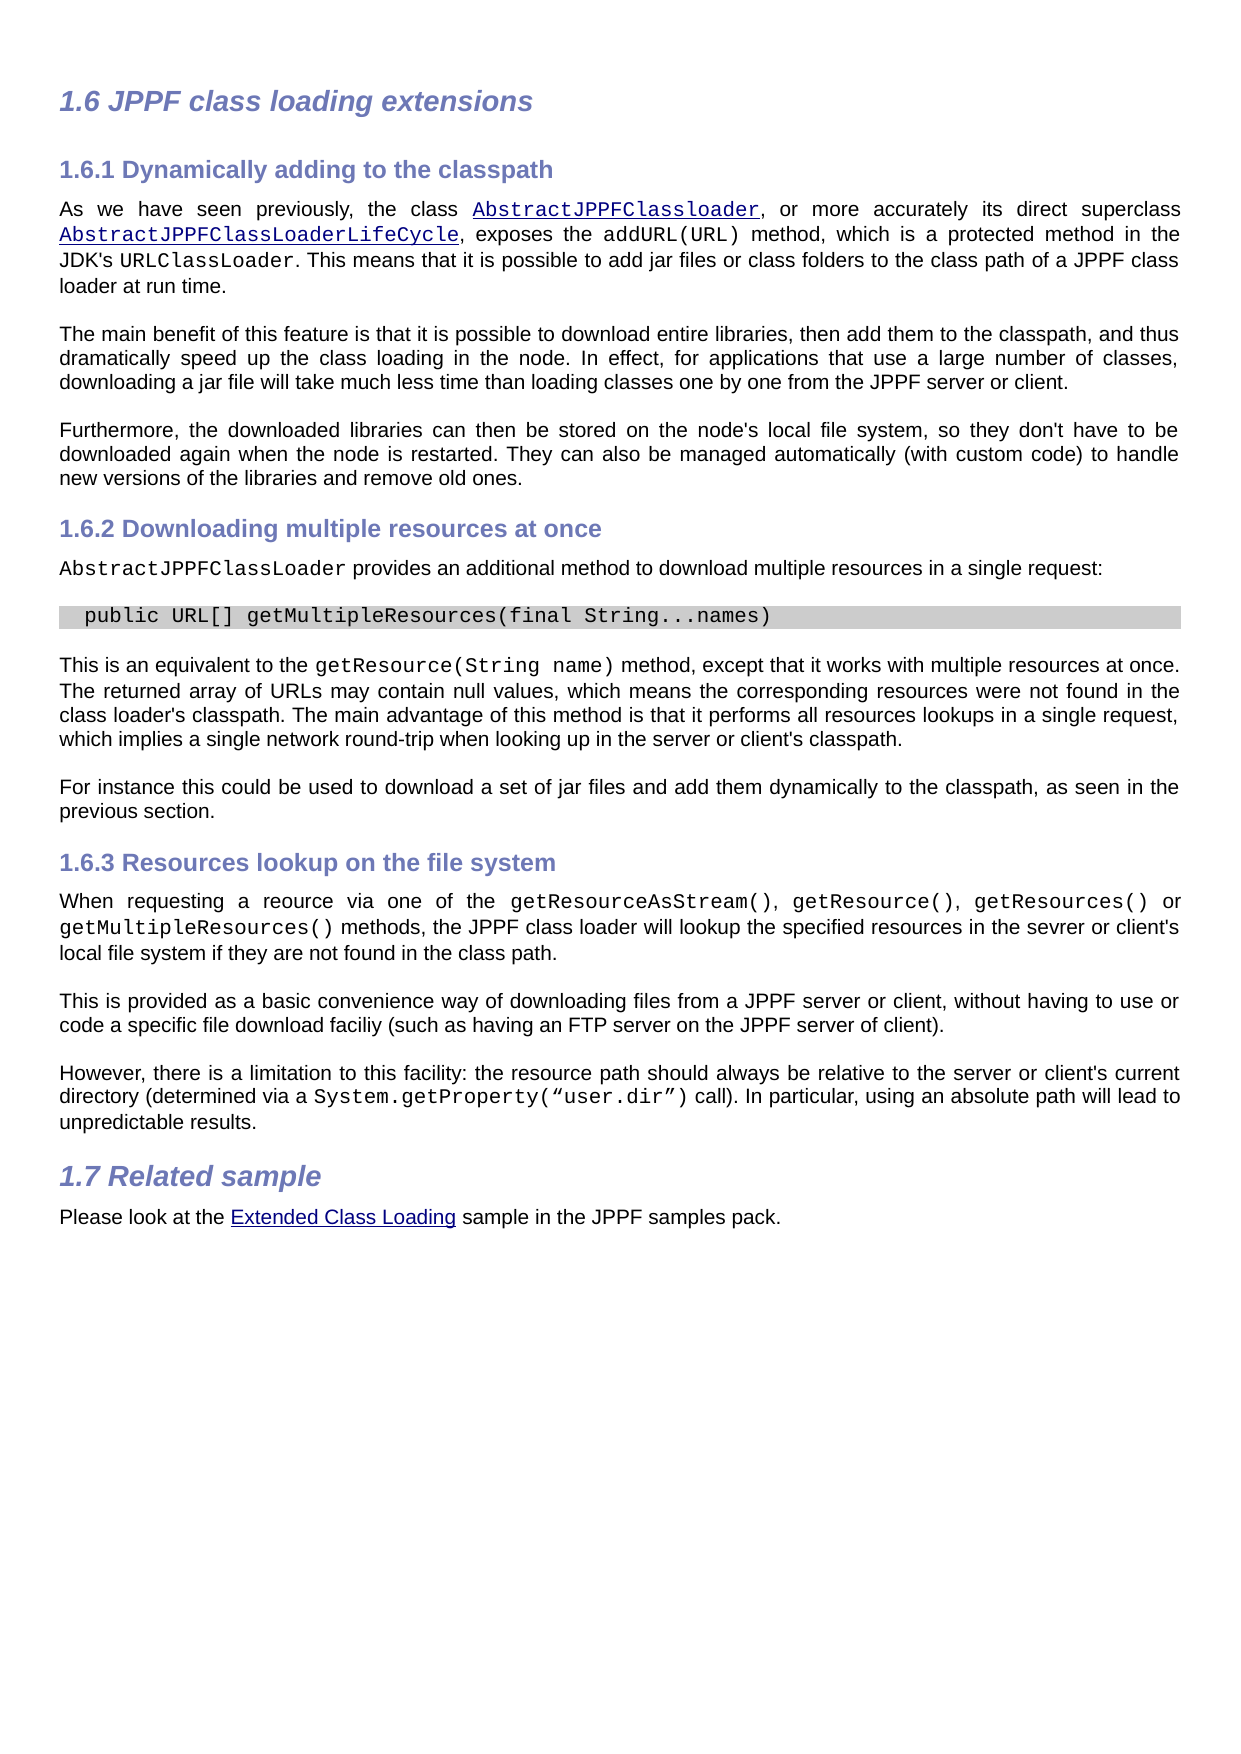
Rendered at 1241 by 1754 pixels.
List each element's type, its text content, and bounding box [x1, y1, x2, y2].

text When requesting a reource via one of the getResourceAsStream(), getResource(), getResources() or getMultipleResources() methods, the JPPF class loader will lookup the specified resources in the sevrer or client's local file system if they are not found in the class path. [59, 889, 1181, 964]
text public URL[] getMultipleResources(final String...names) [59, 606, 1181, 629]
subtitle Dynamically adding to the classpath [59, 155, 1181, 184]
text The main benefit of this feature is that it is possible to download entire libraries, then add them to the classpath, and thus dramatically speed up the class loading in the node. In effect, for applications that use a large number of classes, downloading a jar file will take much less time than loading classes one by one from the JPPF server or client. [59, 322, 1181, 394]
text Furthermore, the downloaded libraries can then be stored on the node's local file system, so they don't have to be downloaded again when the node is restarted. They can also be managed automatically (with custom code) to handle new versions of the libraries and remove old ones. [59, 418, 1181, 489]
subtitle Resources lookup on the file system [59, 848, 1181, 876]
subtitle JPPF class loading extensions [59, 84, 1181, 118]
text AbstractJPPFClassLoader provides an additional method to download multiple resources in a single request: [59, 556, 1181, 582]
text Please look at the Extended Class Loading sample in the JPPF samples pack. [59, 1205, 1181, 1229]
subtitle Downloading multiple resources at once [59, 514, 1181, 543]
text For instance this could be used to download a set of jar files and add them dynamically to the classpath, as seen in the previous section. [59, 775, 1181, 823]
subtitle Related sample [59, 1159, 1181, 1193]
text This is provided as a basic convenience way of downloading files from a JPPF server or client, without having to use or code a specific file download faciliy (such as having an FTP server on the JPPF server of client). [59, 988, 1181, 1036]
text This is an equivalent to the getResource(String name) method, except that it works with multiple resources at once. The returned array of URLs may contain null values, which means the corresponding resources were not found in the class loader's classpath. The main advantage of this method is that it performs all resources lookups in a single request, which implies a single network round-trip when looking up in the server or client's classpath. [59, 653, 1181, 751]
text As we have seen previously, the class AbstractJPPFClassloader, or more accurately its direct superclass AbstractJPPFClassLoaderLifeCycle, exposes the addURL(URL) method, which is a protected method in the JDK's URLClassLoader. This means that it is possible to add jar files or class folders to the class path of a JPPF class loader at run time. [59, 196, 1181, 298]
text However, there is a limitation to this facility: the resource path should always be relative to the server or client's current directory (determined via a System.getProperty(“user.dir”) call). In particular, using an absolute path will lead to unpredictable results. [59, 1060, 1181, 1134]
